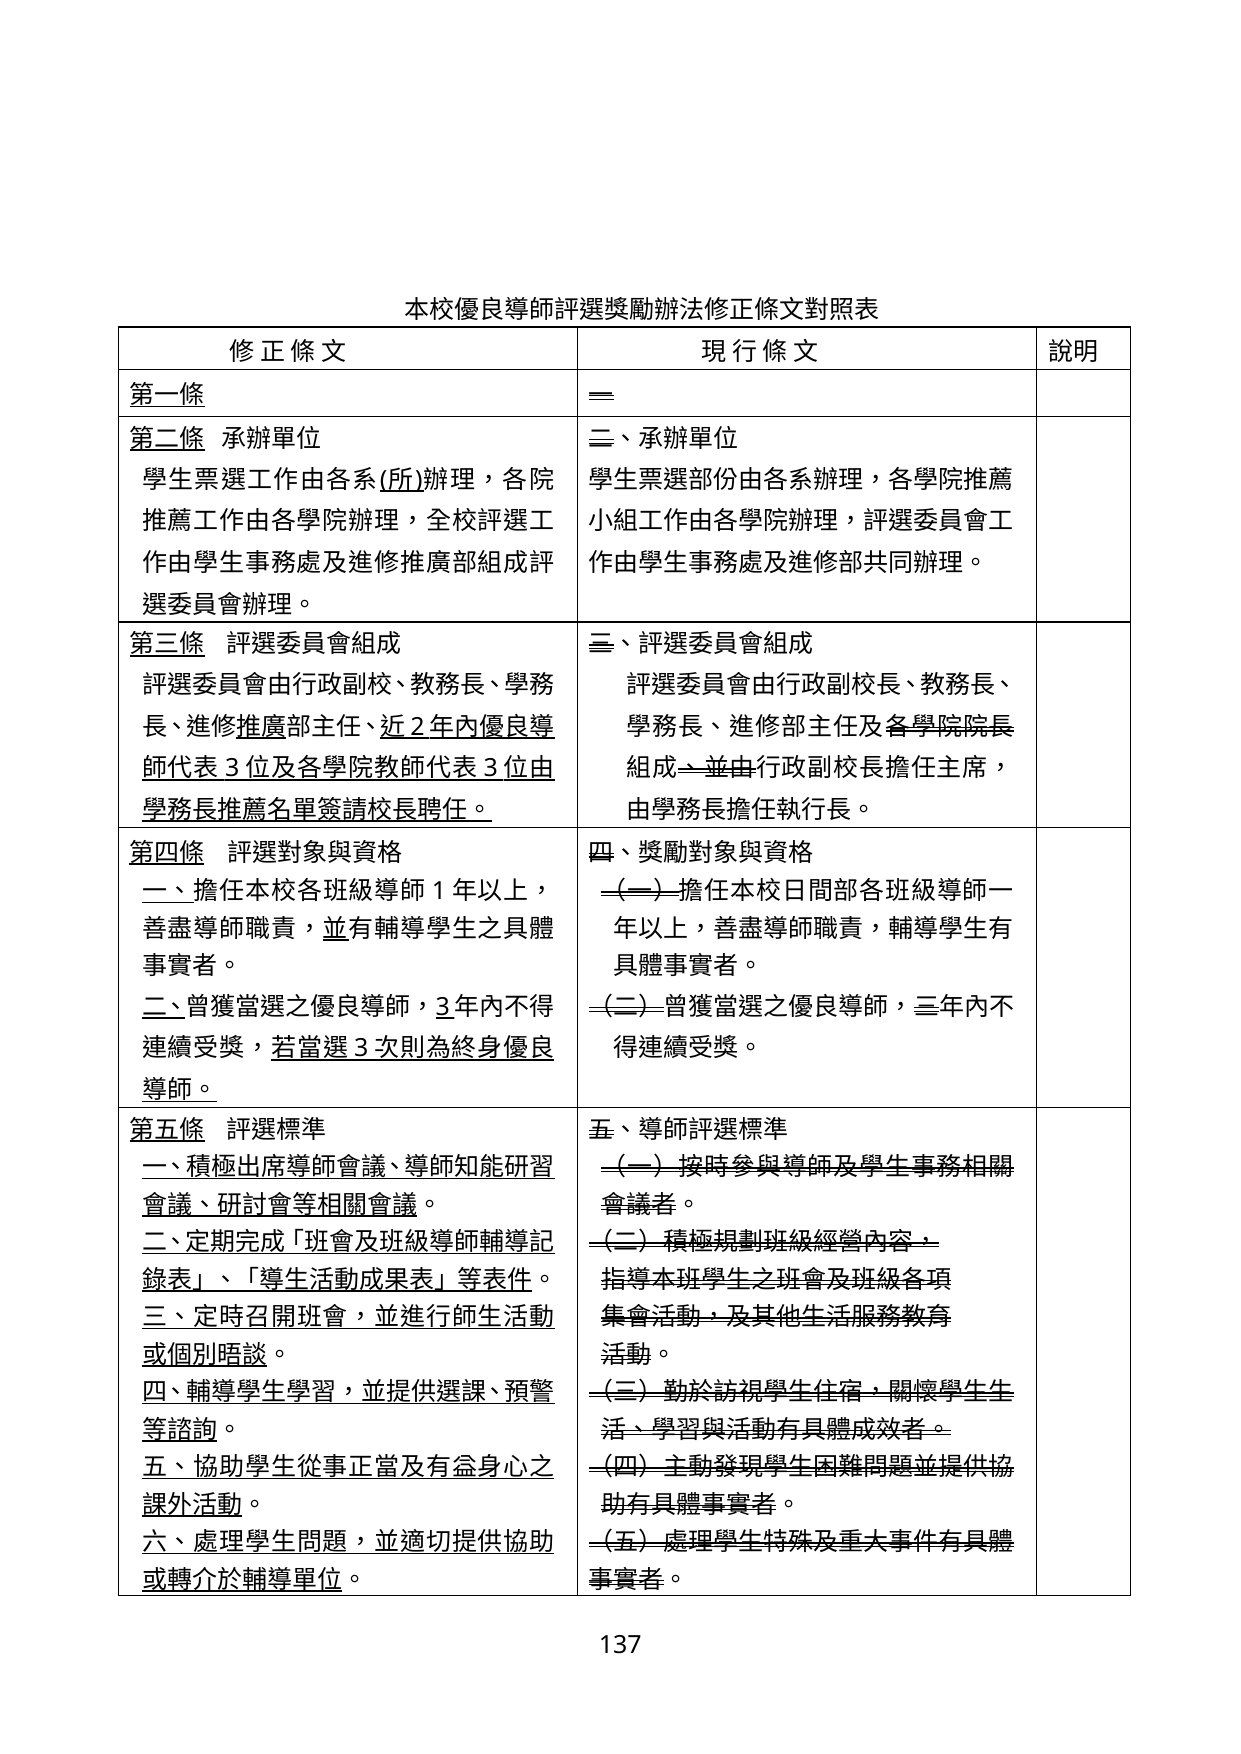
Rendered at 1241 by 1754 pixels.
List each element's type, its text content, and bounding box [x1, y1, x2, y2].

table_cell [1037, 623, 1130, 827]
text 本校優良導師評選獎勵辦法修正條文對照表 [174, 285, 1110, 326]
table_cell [1037, 828, 1130, 1107]
table_cell 第一條 [119, 370, 577, 416]
table_header 修 正 條 文 [119, 328, 577, 369]
table_cell 四、獎勵對象與資格 （一）擔任本校日間部各班級導師一年以上，善盡導師職責，輔導學生有具體事實者。 （二）曾獲當選之優良導師，三年內不得連續受獎。 [578, 828, 1036, 1107]
table_cell 五、導師評選標準 （一）按時參與導師及學生事務相關會議者。 （二）積極規劃班級經營內容， 指導本班學生之班會及班級各項 集會活動，及其他生活服務教育 活動。 （三）勤於訪視學生住宿，關懷學生生活、學習與活動有具體成效者。 （四）主動發現學生困難問題並提供協助有具體事實者。 （五）處理學生特殊及重大事件有具體事實者。 [578, 1108, 1036, 1595]
table_cell [1037, 417, 1130, 621]
table_cell [1037, 1108, 1130, 1595]
table_cell 一 [578, 370, 1036, 416]
table_cell 第五條 評選標準 一、積極出席導師會議、導師知能研習會議、研討會等相關會議。 二、定期完成「班會及班級導師輔導記錄表」、「導生活動成果表」等表件。 三、定時召開班會，並進行師生活動或個別晤談。 四、輔導學生學習，並提供選課、預警等諮詢。 五、協助學生從事正當及有益身心之課外活動。 六、處理學生問題，並適切提供協助或轉介於輔導單位。 [119, 1108, 577, 1595]
table_cell 三、評選委員會組成 評選委員會由行政副校長、教務長、學務長、進修部主任及各學院院長組成、並由行政副校長擔任主席，由學務長擔任執行長。 [578, 623, 1036, 827]
table_cell 二、承辦單位 學生票選部份由各系辦理，各學院推薦小組工作由各學院辦理，評選委員會工作由學生事務處及進修部共同辦理。 [578, 417, 1036, 621]
table_cell [1037, 370, 1130, 416]
table_cell 第三條 評選委員會組成 評選委員會由行政副校、教務長、學務長、進修推廣部主任、近2年內優良導師代表3位及各學院教師代表3位由學務長推薦名單簽請校長聘任。 [119, 623, 577, 827]
table_cell 第二條 承辦單位 學生票選工作由各系(所)辦理，各院推薦工作由各學院辦理，全校評選工作由學生事務處及進修推廣部組成評選委員會辦理。 [119, 417, 577, 621]
table_header 說明 [1037, 328, 1130, 369]
table_cell 第四條 評選對象與資格 一、擔任本校各班級導師1年以上，善盡導師職責，並有輔導學生之具體事實者。 二、曾獲當選之優良導師，3年內不得連續受獎，若當選3次則為終身優良導師。 [119, 828, 577, 1107]
table_header 現 行 條 文 [578, 328, 1036, 369]
